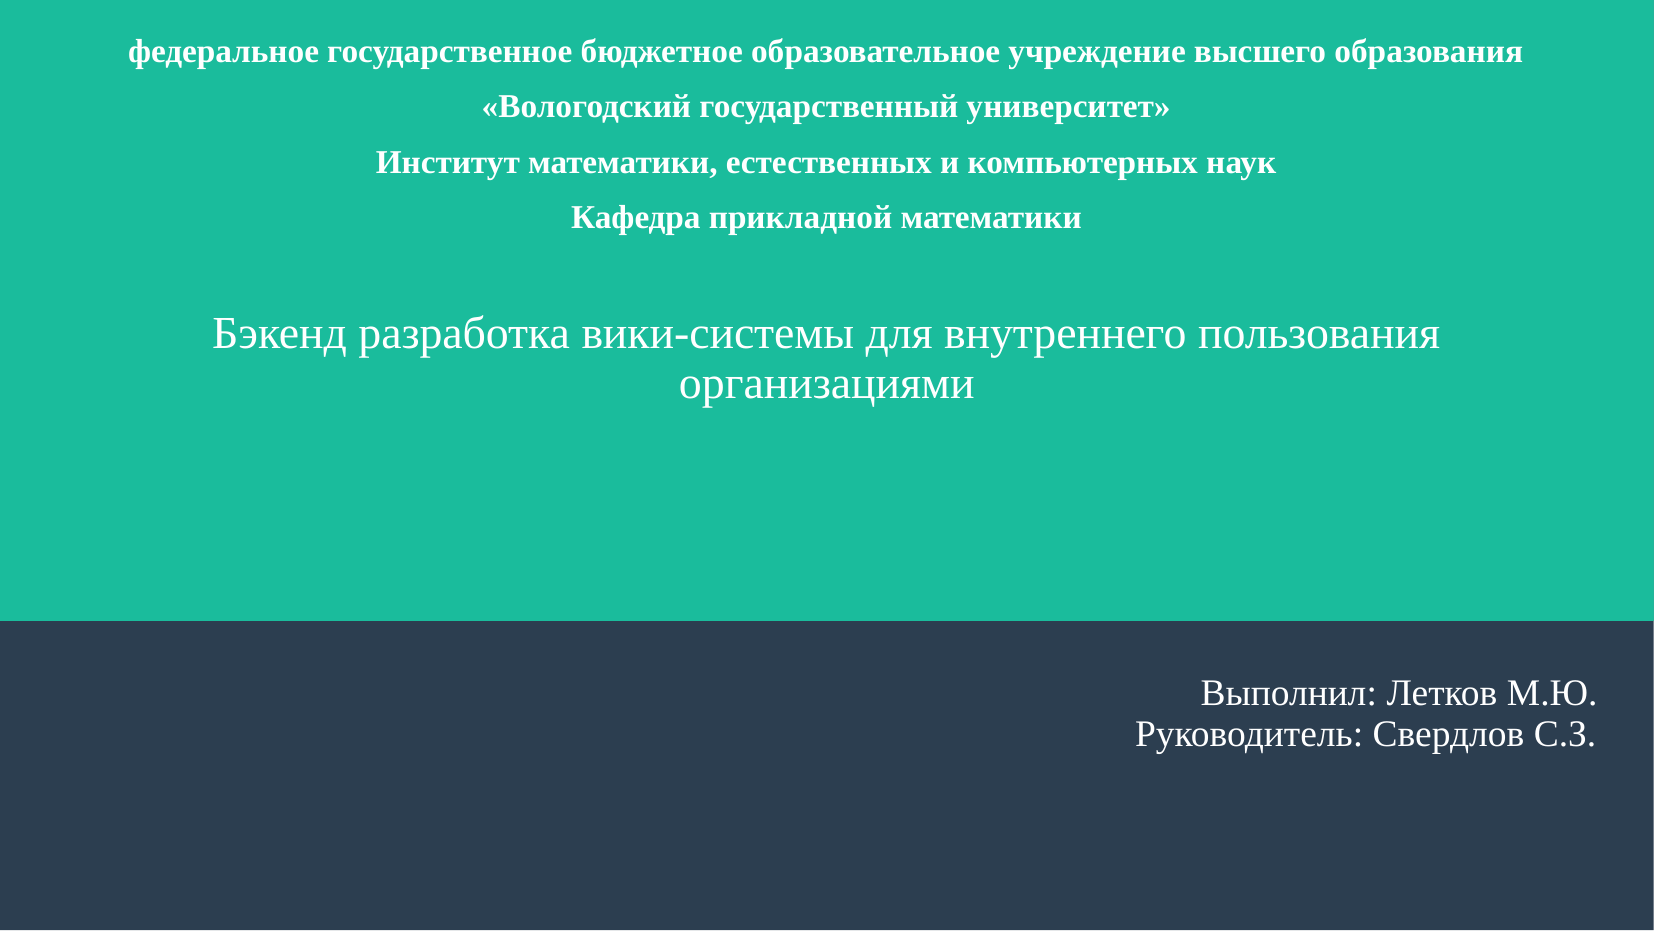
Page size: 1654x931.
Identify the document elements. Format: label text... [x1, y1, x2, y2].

text_box Выполнил: Летков М.Ю. Руководитель: Свердлов С.З. [853, 658, 1654, 768]
title федеральное государственное бюджетное образовательное учреждение высшего образования «Вологодский государственный университет» Институт математики, естественных и компьютерных наук Кафедра прикладной математики [59, 14, 1595, 236]
subtitle Бэкенд разработка вики-системы для внутреннего пользования организациями [59, 236, 1595, 480]
